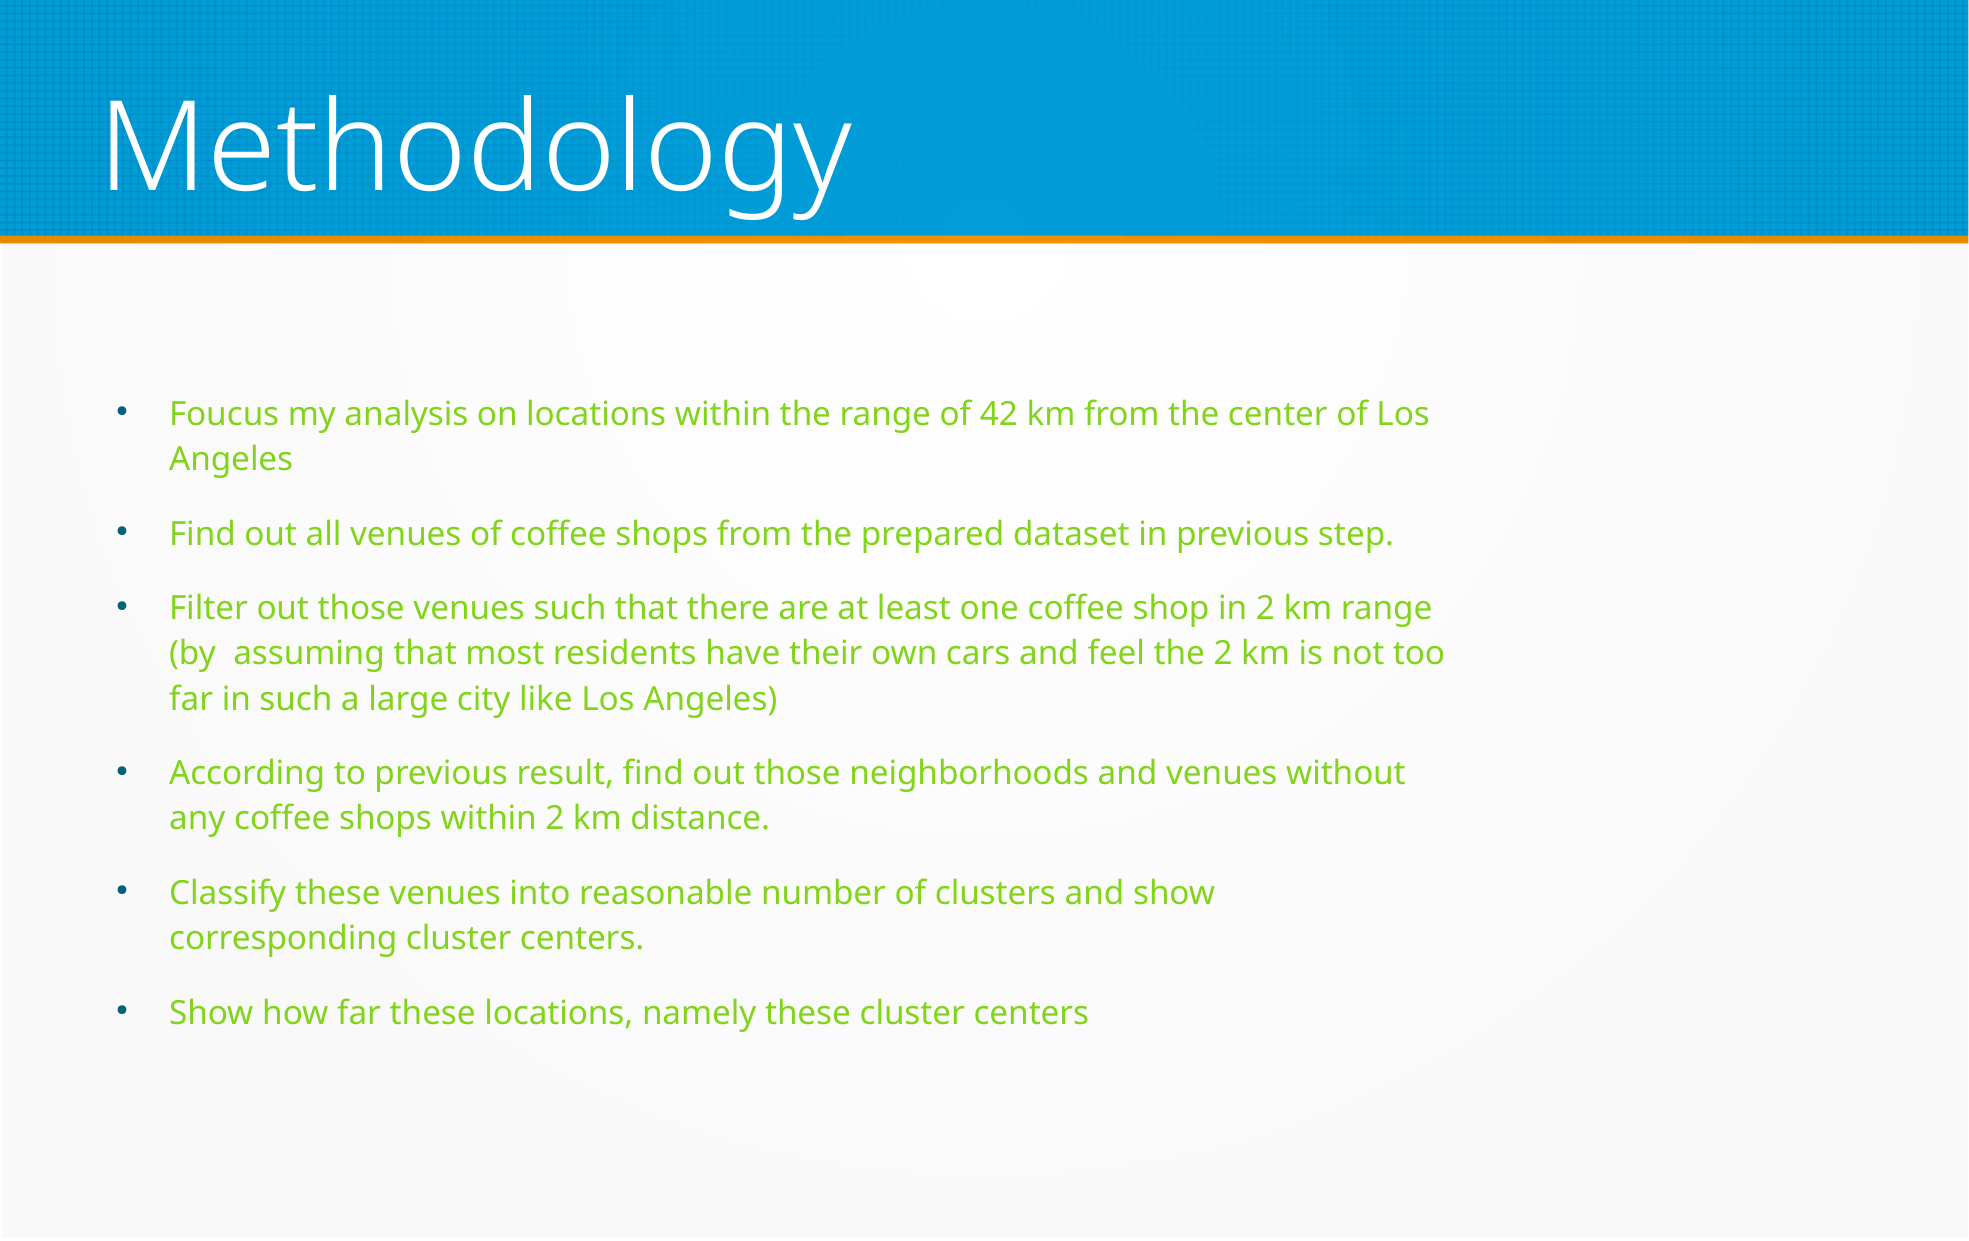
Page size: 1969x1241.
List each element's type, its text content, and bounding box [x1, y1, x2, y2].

title Methodology [98, 19, 1870, 227]
picture [0, 236, 1969, 1241]
list Foucus my analysis on locations within the range of 42 km from the center of Los Angeles Find out all venues of coffee shops from the prepared dataset in previous step. Filter out those venues such that there are at least one coffee shop in 2 km range (by assuming that most residents have their own cars and feel the 2 km is not too far in such a large city like Los Angeles) According to previous result, find out those neighborhoods and venues without any coffee shops within 2 km distance. Classify these venues into reasonable number of clusters and show corresponding cluster centers. Show how far these locations, namely these cluster centers [98, 315, 1451, 1081]
